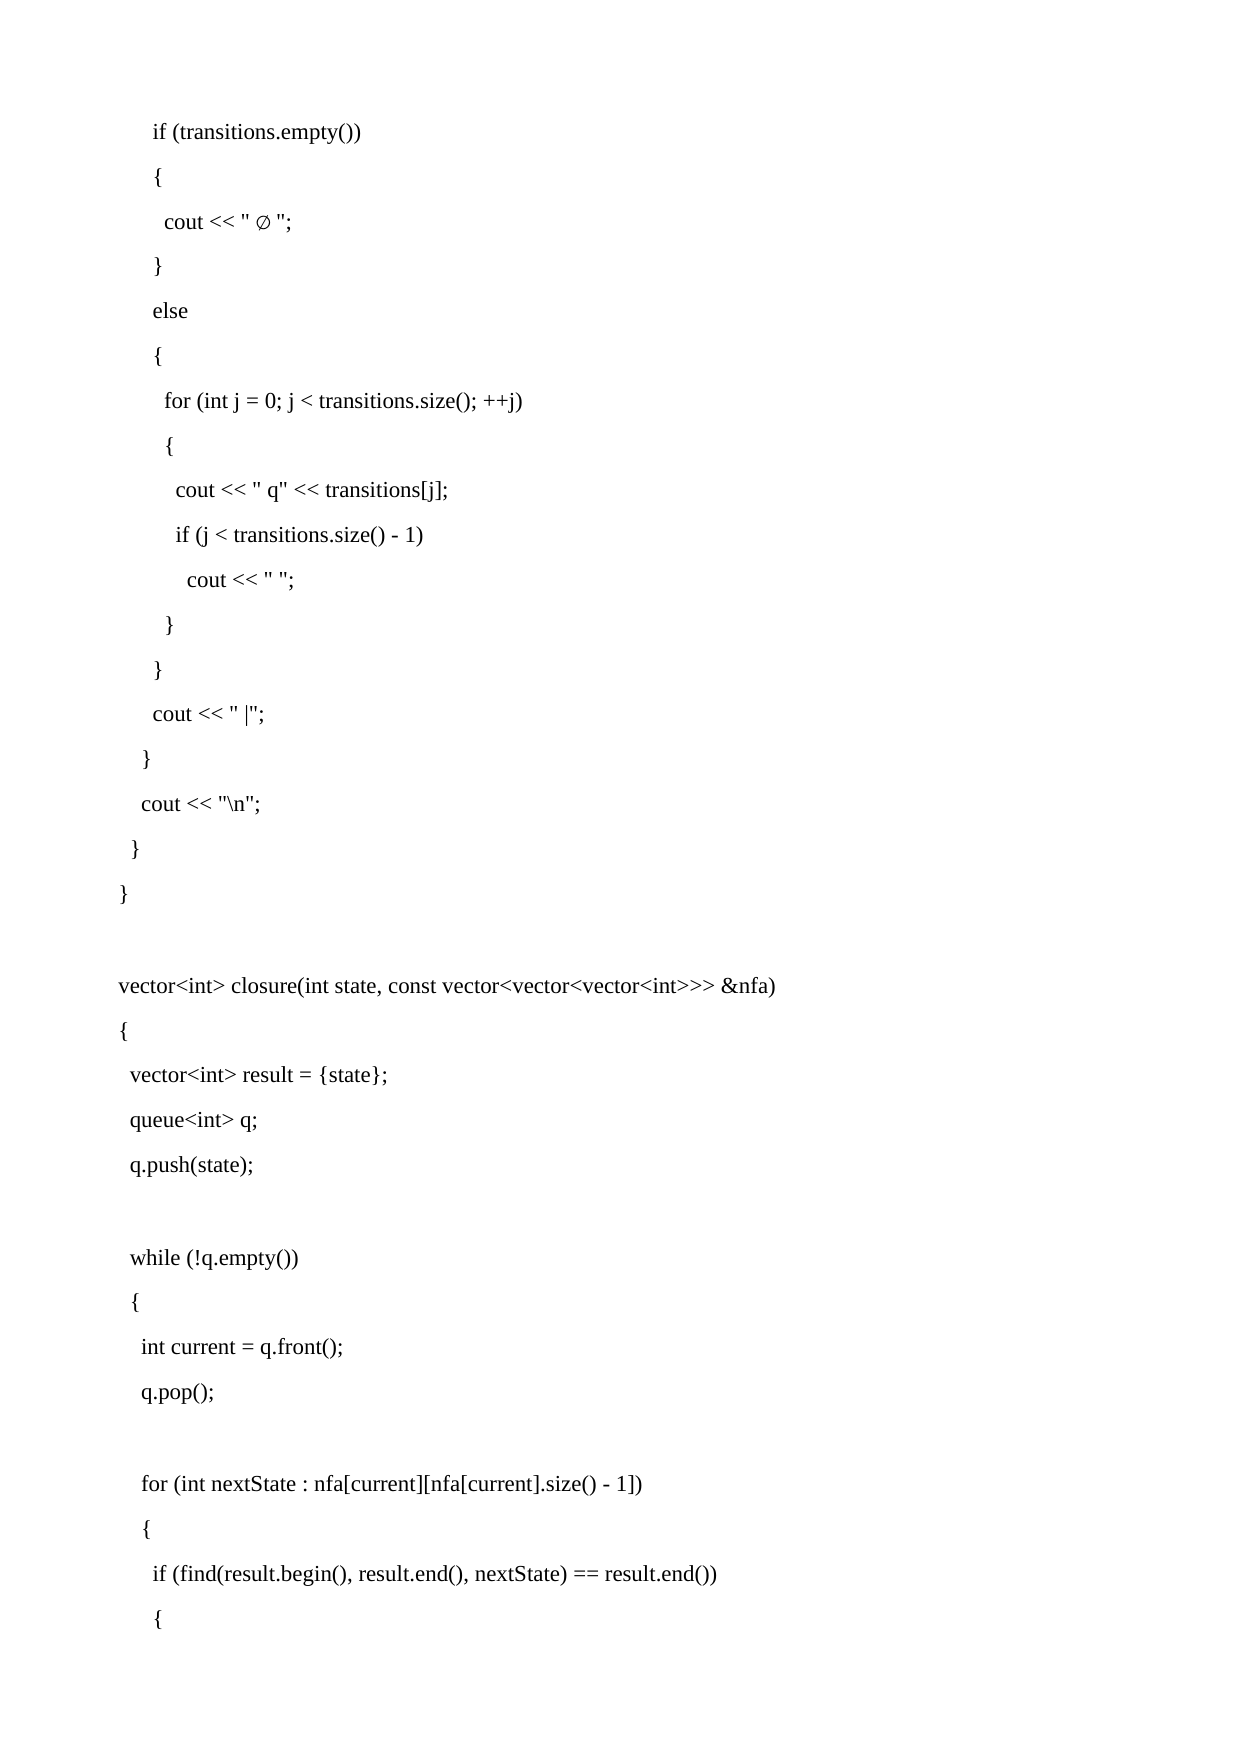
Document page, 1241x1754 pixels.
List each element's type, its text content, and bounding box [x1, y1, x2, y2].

text } [118, 252, 1122, 279]
text { [118, 1515, 1122, 1541]
text cout << " |"; [118, 700, 1122, 727]
text } [118, 656, 1122, 682]
text queue<int> q; [118, 1106, 1122, 1133]
text cout << " q" << transitions[j]; [118, 476, 1122, 503]
text else [118, 297, 1122, 324]
text } [118, 611, 1122, 637]
text } [118, 745, 1122, 772]
text cout << "\n"; [118, 790, 1122, 816]
text while (!q.empty()) [118, 1243, 1122, 1270]
text q.push(state); [118, 1151, 1122, 1177]
text if (find(result.begin(), result.end(), nextState) == result.end()) [118, 1560, 1122, 1586]
text cout << " ∅ "; [118, 208, 1122, 234]
text } [118, 879, 1122, 906]
text { [118, 432, 1122, 458]
text for (int j = 0; j < transitions.size(); ++j) [118, 387, 1122, 413]
text vector<int> result = {state}; [118, 1062, 1122, 1088]
text { [118, 1605, 1122, 1631]
text cout << " "; [118, 566, 1122, 592]
text q.pop(); [118, 1378, 1122, 1404]
text } [118, 835, 1122, 861]
text { [118, 163, 1122, 189]
text { [118, 1288, 1122, 1315]
text vector<int> closure(int state, const vector<vector<vector<int>>> &nfa) [118, 972, 1122, 998]
text { [118, 1017, 1122, 1043]
text if (j < transitions.size() - 1) [118, 521, 1122, 548]
text for (int nextState : nfa[current][nfa[current].size() - 1]) [118, 1470, 1122, 1497]
text { [118, 342, 1122, 368]
text int current = q.front(); [118, 1333, 1122, 1359]
text if (transitions.empty()) [118, 118, 1122, 144]
